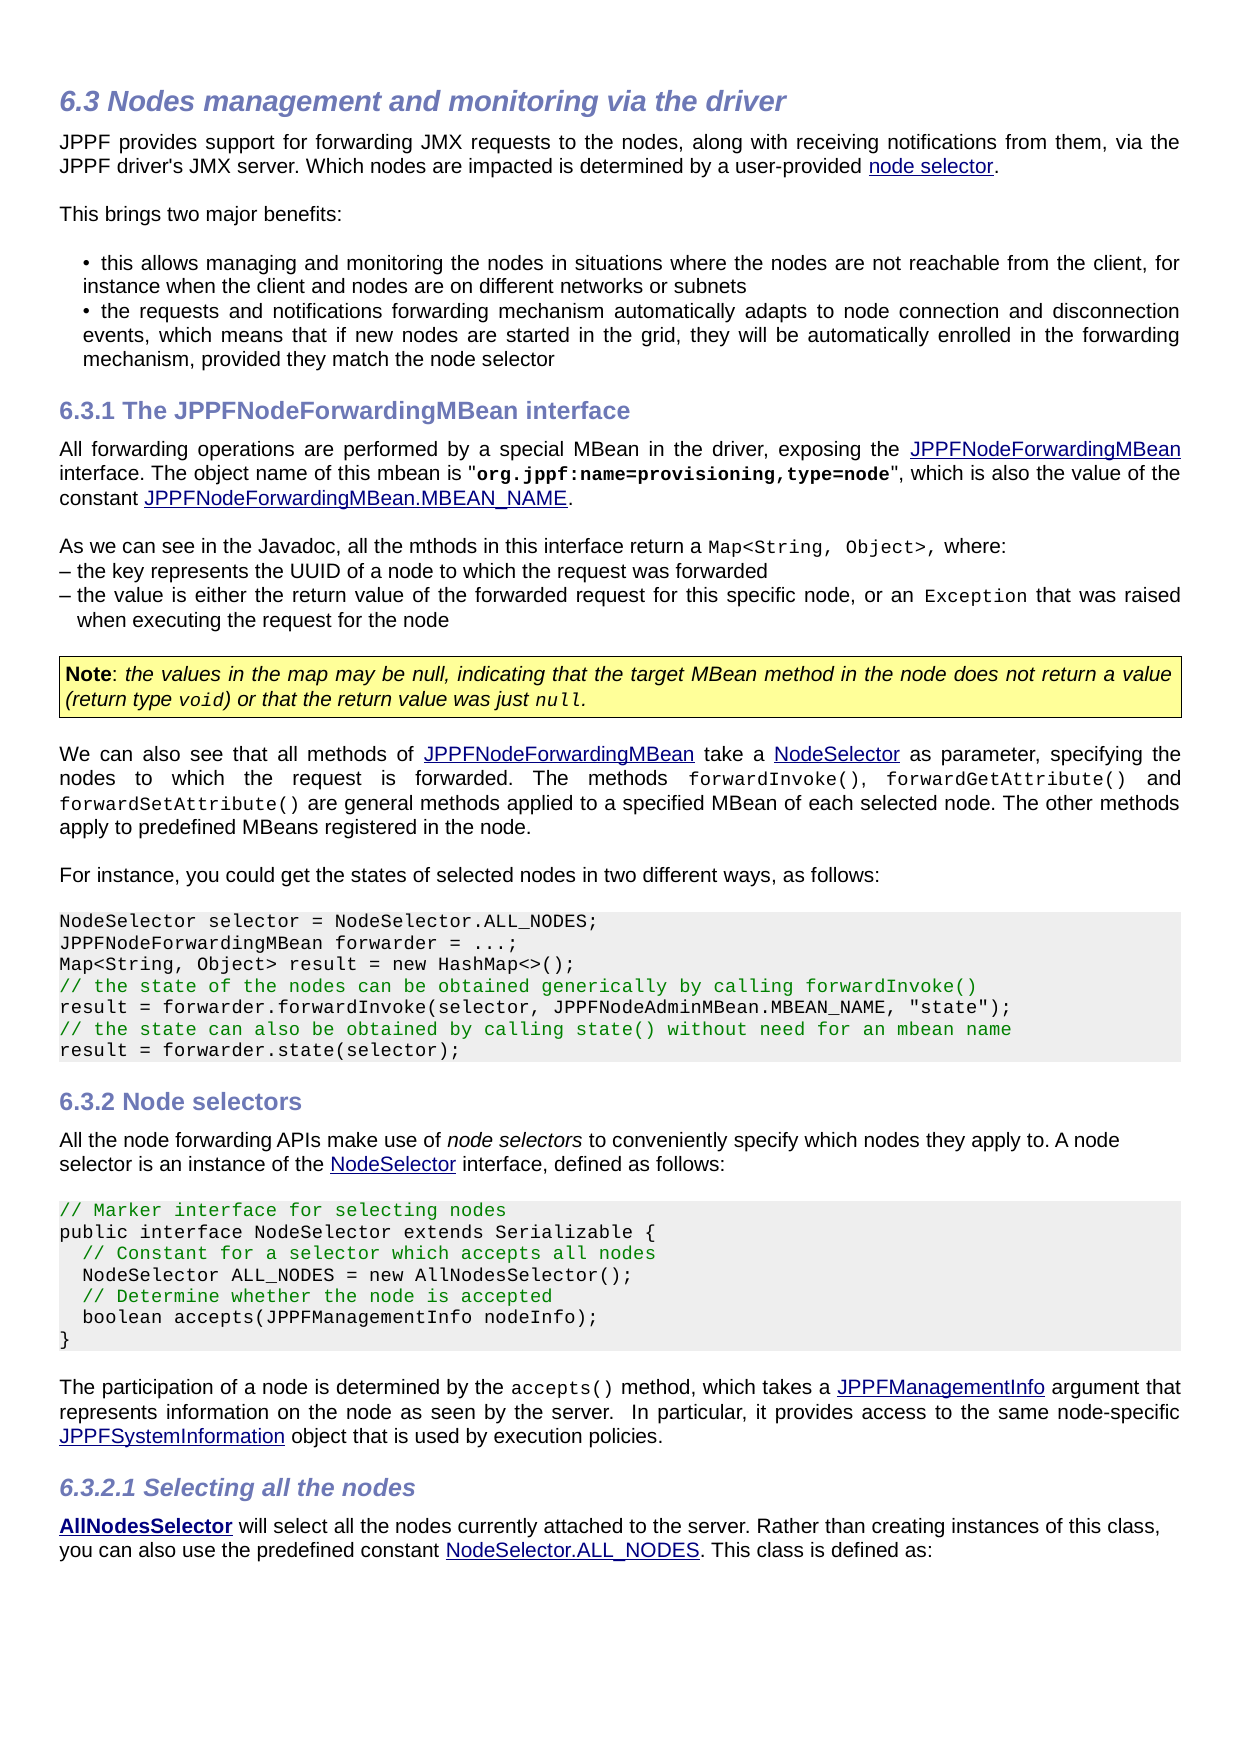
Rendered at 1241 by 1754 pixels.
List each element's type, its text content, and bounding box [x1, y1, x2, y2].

text NodeSelector ALL_NODES = new AllNodesSelector(); [59, 1265, 1181, 1286]
text Note: the values in the map may be null, indicating that the target MBean method in the node does not return a value (return type void) or that the return value was just null. [60, 657, 1181, 717]
text JPPF provides support for forwarding JMX requests to the nodes, along with receiving notifications from them, via the JPPF driver's JMX server. Which nodes are impacted is determined by a user-provided node selector. [59, 130, 1181, 178]
text This brings two major benefits: [59, 202, 1181, 226]
text result = forwarder.forwardInvoke(selector, JPPFNodeAdminMBean.MBEAN_NAME, "state"); [59, 997, 1181, 1019]
subtitle Selecting all the nodes [59, 1473, 1181, 1502]
text // the state of the nodes can be obtained generically by calling forwardInvoke() [59, 976, 1181, 997]
list the key represents the UUID of a node to which the request was forwarded [59, 559, 1181, 583]
text // Marker interface for selecting nodes [59, 1201, 1181, 1222]
text NodeSelector selector = NodeSelector.ALL_NODES; [59, 912, 1181, 933]
text We can also see that all methods of JPPFNodeForwardingMBean take a NodeSelector as parameter, specifying the nodes to which the request is forwarded. The methods forwardInvoke(), forwardGetAttribute() and forwardSetAttribute() are general methods applied to a specified MBean of each selected node. The other methods apply to predefined MBeans registered in the node. [59, 741, 1181, 839]
text AllNodesSelector will select all the nodes currently attached to the server. Rather than creating instances of this class, you can also use the predefined constant NodeSelector.ALL_NODES. This class is defined as: [59, 1514, 1181, 1562]
subtitle Node selectors [59, 1087, 1181, 1116]
text public interface NodeSelector extends Serializable { [59, 1222, 1181, 1243]
text // Constant for a selector which accepts all nodes [59, 1243, 1181, 1265]
list the value is either the return value of the forwarded request for this specific node, or an Exception that was raised when executing the request for the node [59, 583, 1181, 632]
text All the node forwarding APIs make use of node selectors to conveniently specify which nodes they apply to. A node selector is an instance of the NodeSelector interface, defined as follows: [59, 1128, 1181, 1176]
list this allows managing and monitoring the nodes in situations where the nodes are not reachable from the client, for instance when the client and nodes are on different networks or subnets [83, 250, 1181, 298]
text JPPFNodeForwardingMBean forwarder = ...; [59, 933, 1181, 954]
list the requests and notifications forwarding mechanism automatically adapts to node connection and disconnection events, which means that if new nodes are started in the grid, they will be automatically enrolled in the forwarding mechanism, provided they match the node selector [83, 298, 1181, 371]
text All forwarding operations are performed by a special MBean in the driver, exposing the JPPFNodeForwardingMBean interface. The object name of this mbean is "org.jppf:name=provisioning,type=node", which is also the value of the constant JPPFNodeForwardingMBean.MBEAN_NAME. [59, 437, 1181, 510]
text result = forwarder.state(selector); [59, 1040, 1181, 1062]
subtitle The JPPFNodeForwardingMBean interface [59, 396, 1181, 425]
text As we can see in the Javadoc, all the mthods in this interface return a Map<String, Object>, where: [59, 534, 1181, 559]
subtitle Nodes management and monitoring via the driver [59, 84, 1181, 118]
text // the state can also be obtained by calling state() without need for an mbean name [59, 1019, 1181, 1040]
text Map<String, Object> result = new HashMap<>(); [59, 954, 1181, 976]
text For instance, you could get the states of selected nodes in two different ways, as follows: [59, 863, 1181, 887]
text The participation of a node is determined by the accepts() method, which takes a JPPFManagementInfo argument that represents information on the node as seen by the server. In particular, it provides access to the same node-specific JPPFSystemInformation object that is used by execution policies. [59, 1375, 1181, 1448]
text } [59, 1329, 1181, 1351]
text boolean accepts(JPPFManagementInfo nodeInfo); [59, 1308, 1181, 1329]
text // Determine whether the node is accepted [59, 1286, 1181, 1308]
